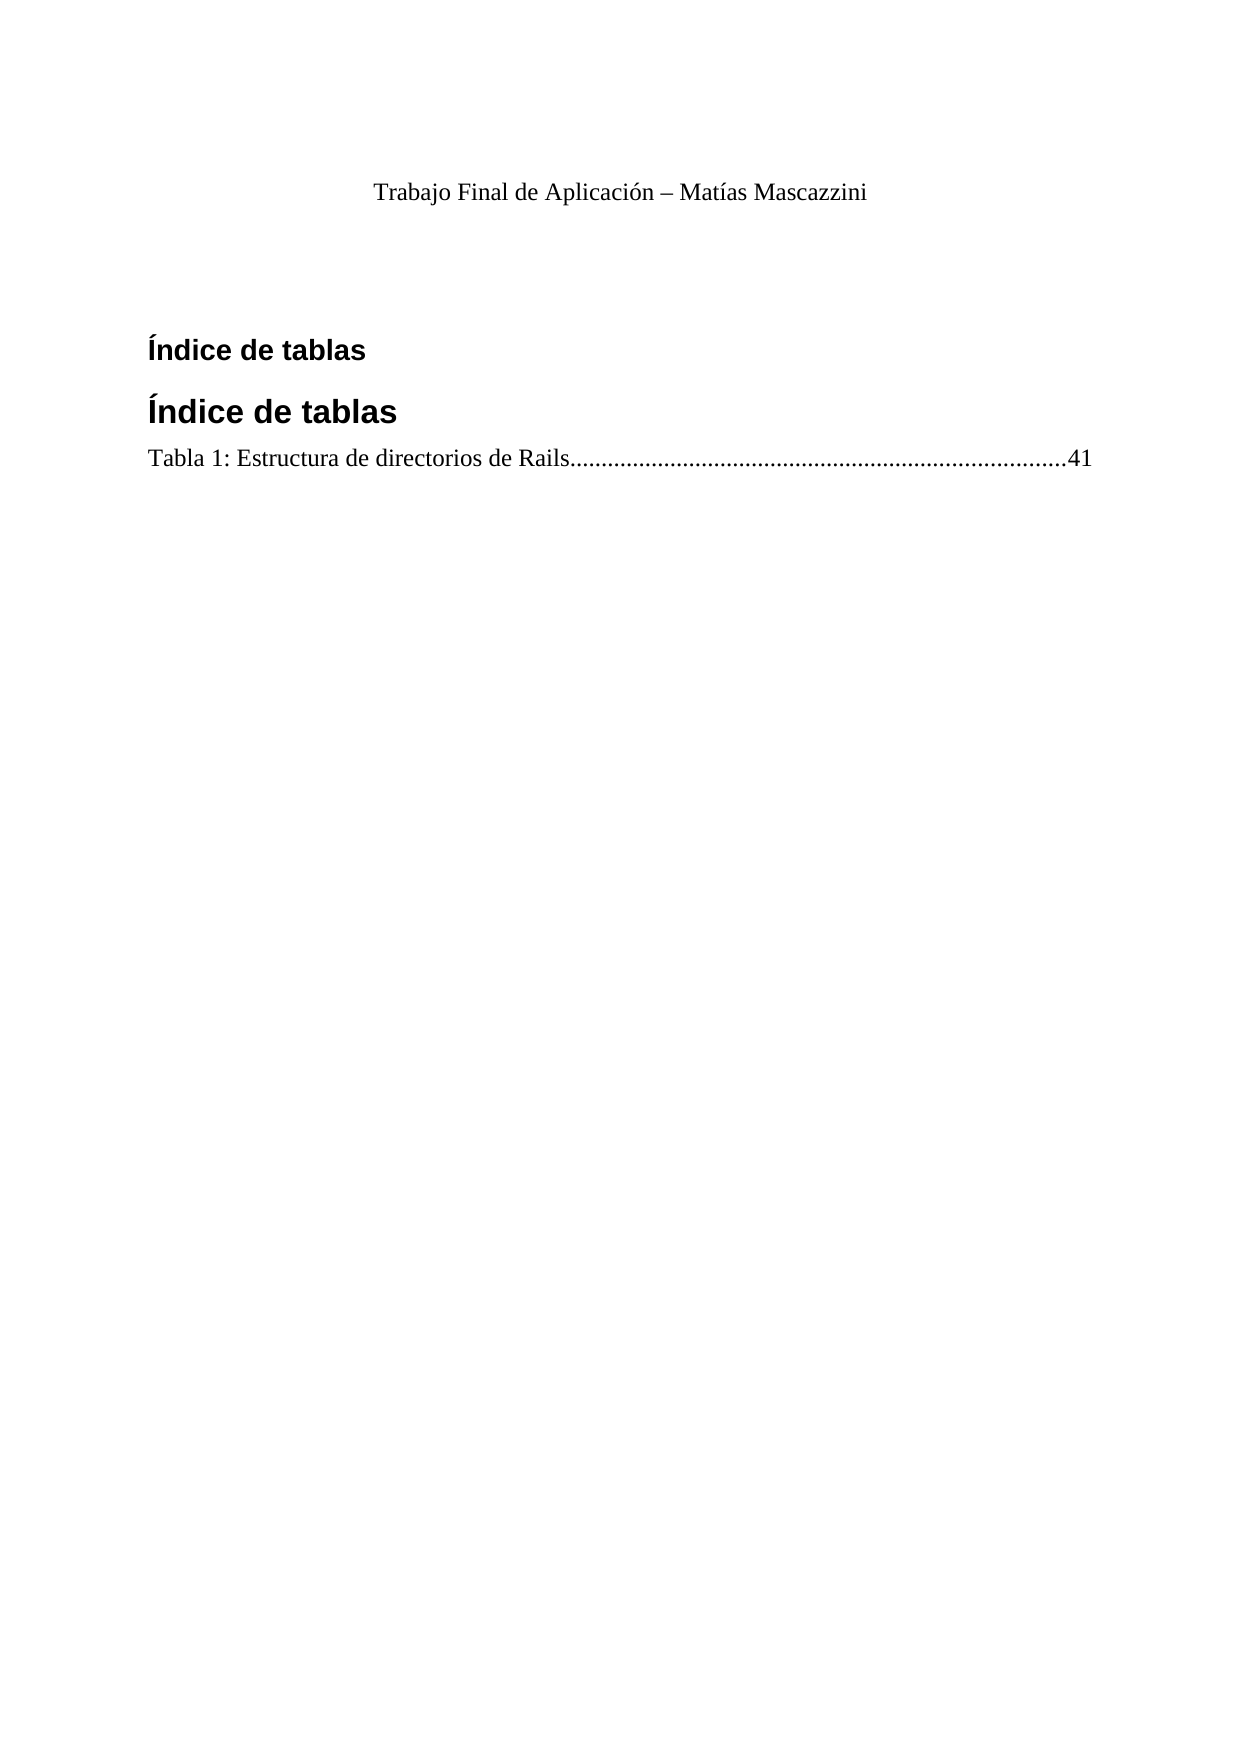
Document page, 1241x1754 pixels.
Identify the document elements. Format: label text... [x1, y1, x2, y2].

text Tabla 1: Estructura de directorios de Rails 41 [148, 443, 1093, 472]
subtitle Índice de tablas [148, 392, 1093, 430]
subtitle Índice de tablas [148, 333, 1093, 367]
